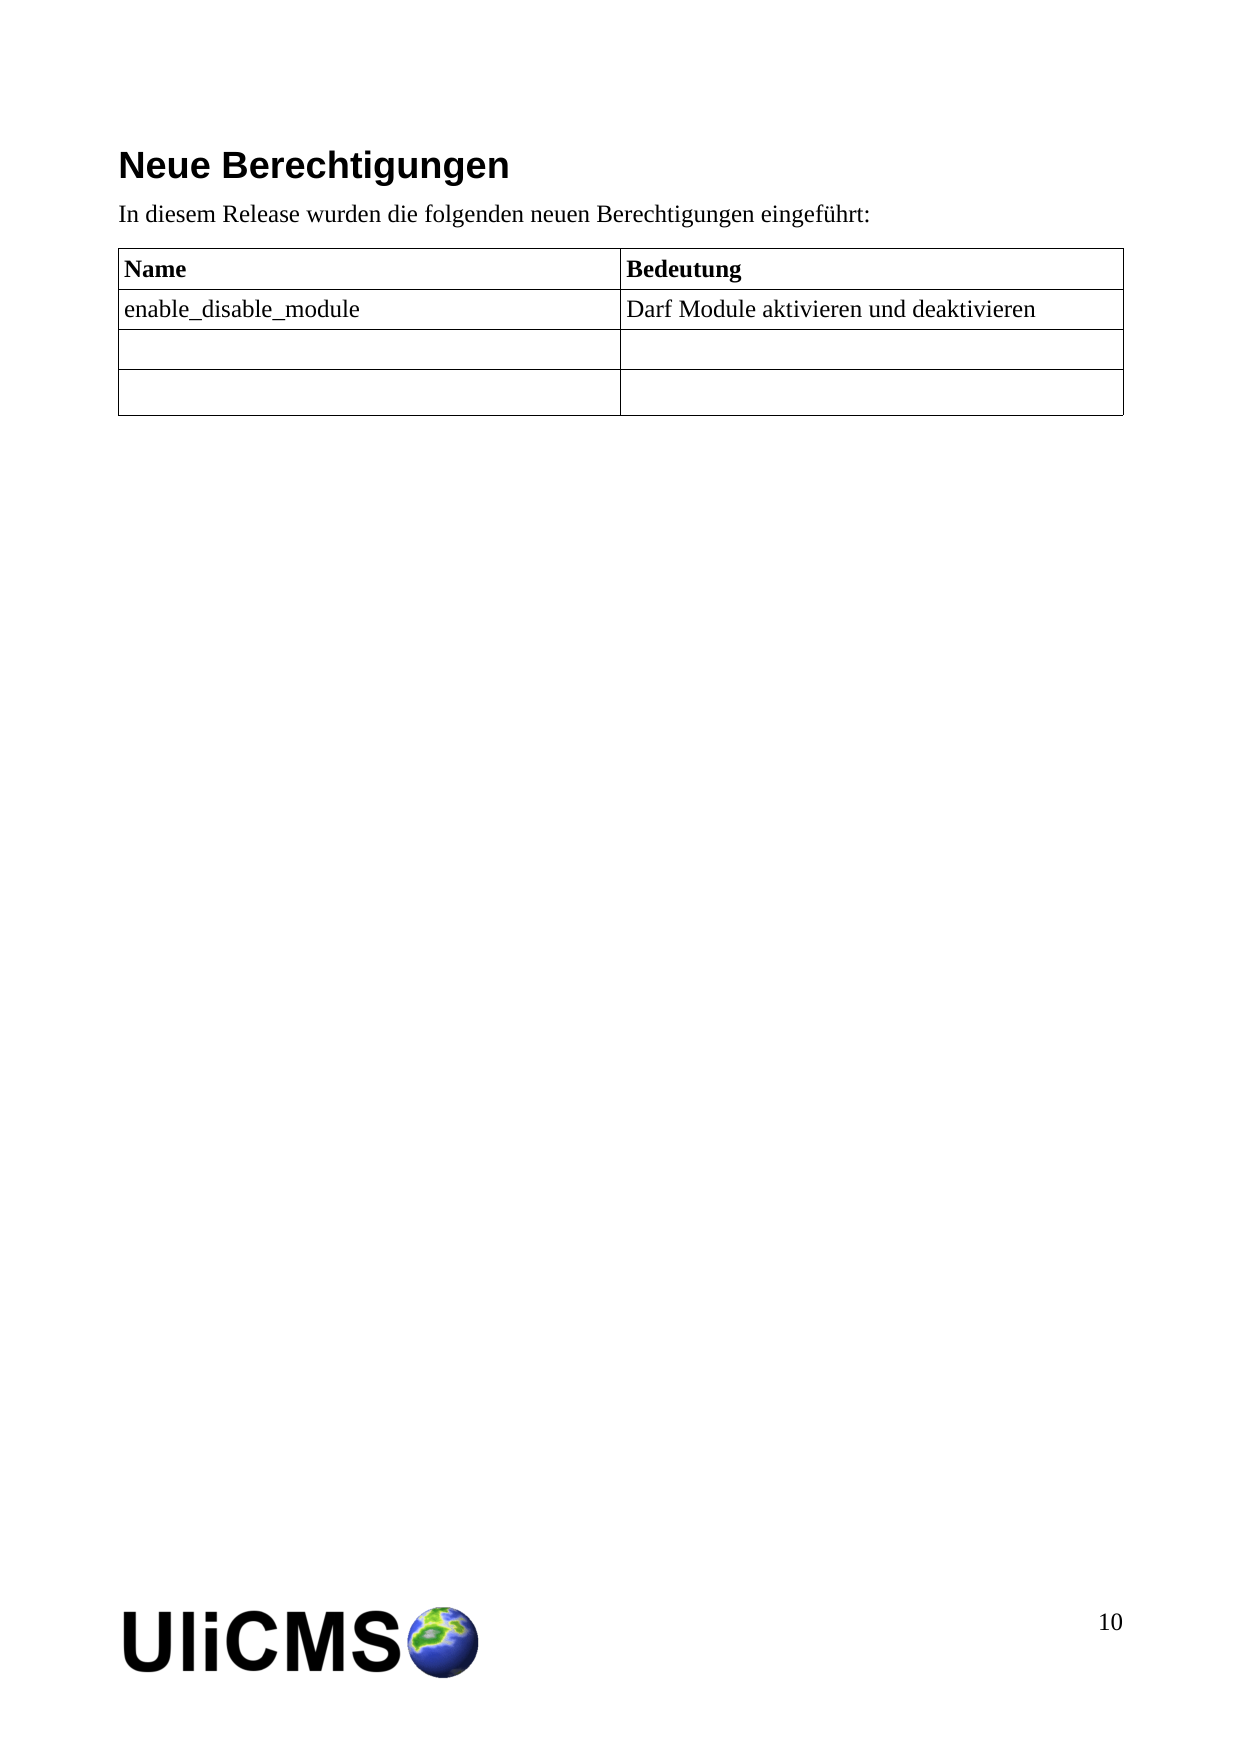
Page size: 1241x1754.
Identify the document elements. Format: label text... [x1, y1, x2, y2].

table_header Bedeutung [621, 249, 1123, 289]
text In diesem Release wurden die folgenden neuen Berechtigungen eingeführt: [118, 199, 1123, 228]
table_cell [621, 330, 1123, 369]
picture [118, 1607, 479, 1681]
table_header Name [119, 249, 620, 289]
table_cell Darf Module aktivieren und deaktivieren [621, 290, 1123, 329]
table_cell enable_disable_module [119, 290, 620, 329]
table_cell [119, 330, 620, 369]
table_cell [119, 370, 620, 414]
subtitle Neue Berechtigungen [118, 143, 1123, 187]
table_cell [621, 370, 1123, 414]
